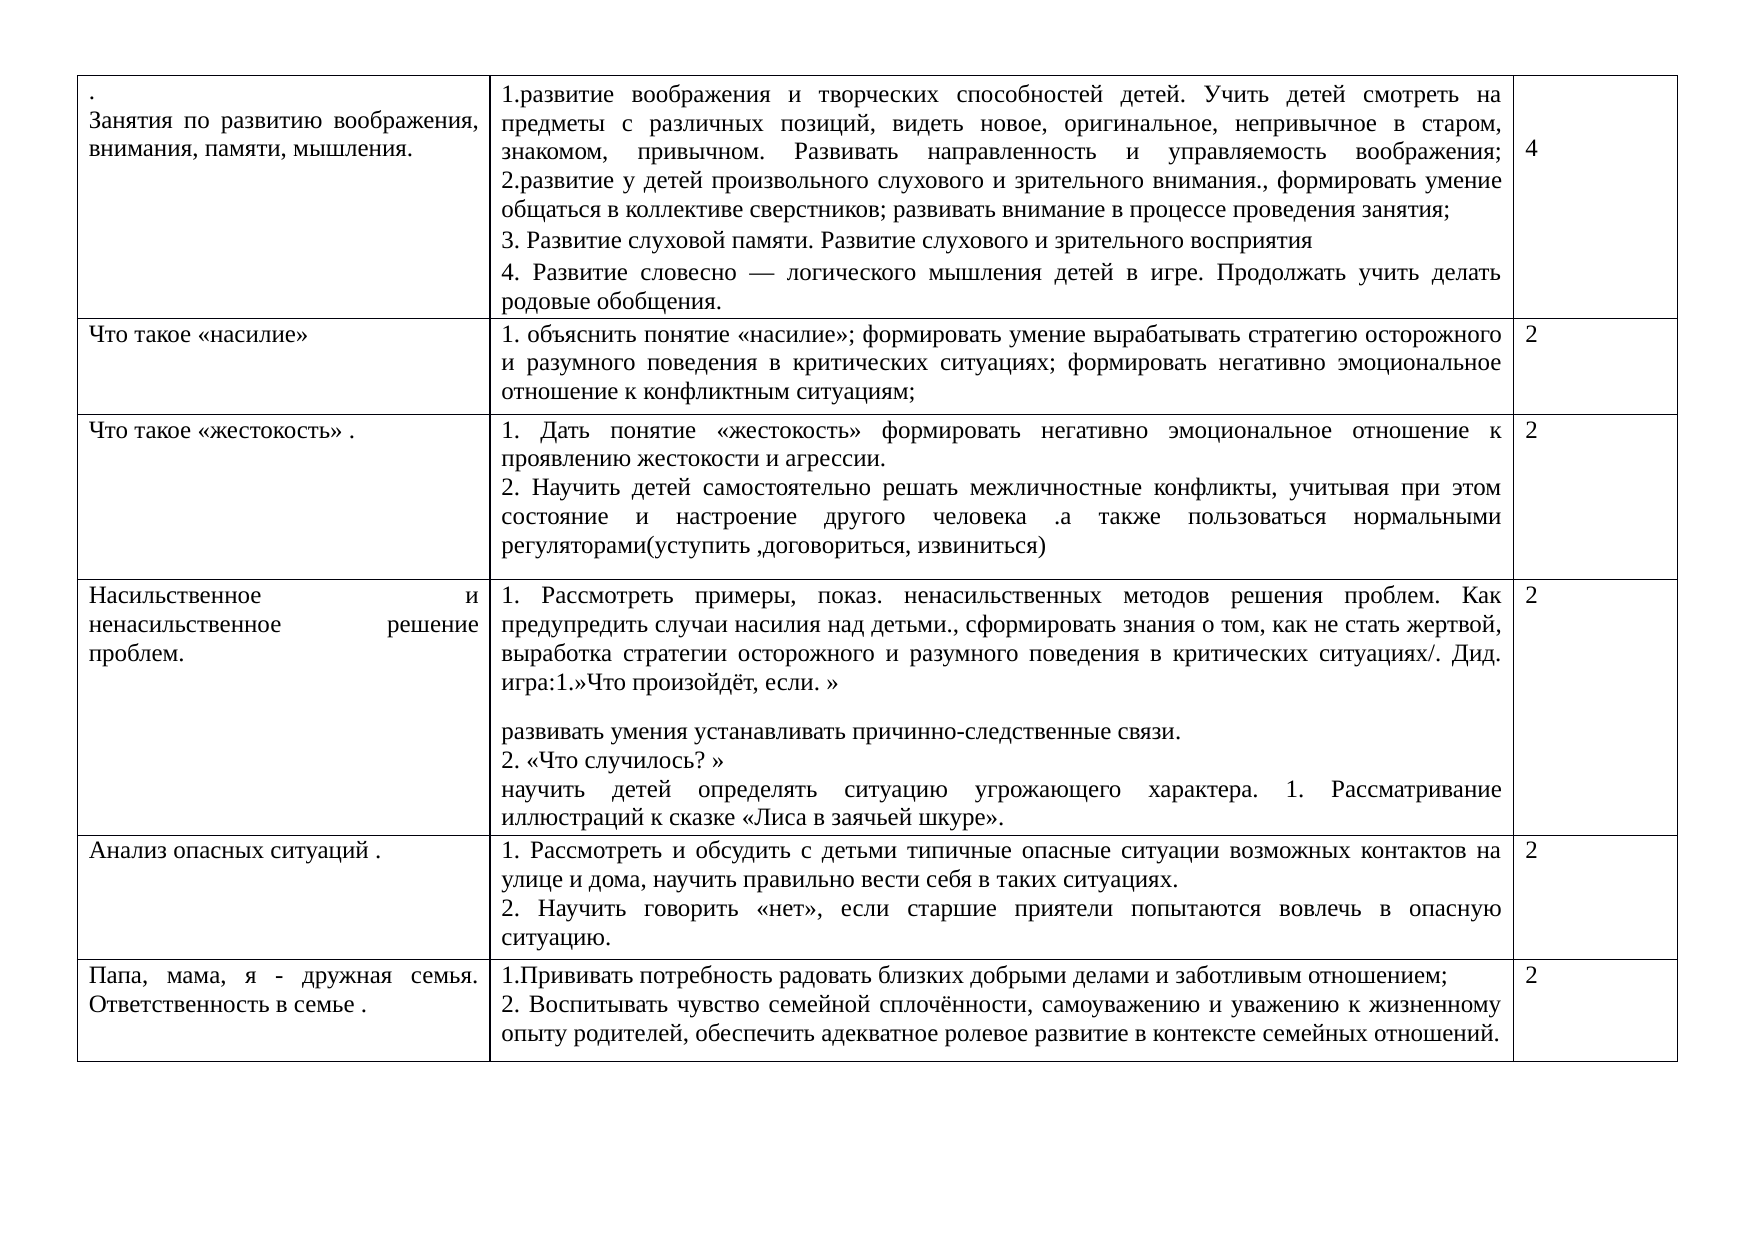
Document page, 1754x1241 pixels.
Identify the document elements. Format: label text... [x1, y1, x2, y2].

table_cell Что такое «насилие» [78, 319, 489, 414]
table_cell 2 [1514, 415, 1677, 579]
table_cell 1. Дать понятие «жестокость» формировать негативно эмоциональное отношение к проявлению жестокости и агрессии. 2. Научить детей самостоятельно решать межличностные конфликты, учитывая при этом состояние и настроение другого человека .а также пользоваться нормальными регуляторами(уступить ,договориться, извиниться) [491, 415, 1513, 579]
table_cell 4 [1514, 76, 1677, 318]
table_cell 1. объяснить понятие «насилие»; формировать умение вырабатывать стратегию осторожного и разумного поведения в критических ситуациях; формировать негативно эмоциональное отношение к конфликтным ситуациям; [491, 319, 1513, 414]
table_cell Анализ опасных ситуаций . [78, 836, 489, 959]
table_cell Папа, мама, я - дружная семья. Ответственность в семье . [78, 960, 489, 1061]
table_cell 1.Прививать потребность радовать близких добрыми делами и заботливым отношением; 2. Воспитывать чувство семейной сплочённости, самоуважению и уважению к жизненному опыту родителей, обеспечить адекватное ролевое развитие в контексте семейных отношений. [491, 960, 1513, 1061]
table_cell 2 [1514, 960, 1677, 1061]
table_cell 1.развитие воображения и творческих способностей детей. Учить детей смотреть на предметы с различных позиций, видеть новое, оригинальное, непривычное в старом, знакомом, привычном. Развивать направленность и управляемость воображения; 2.развитие у детей произвольного слухового и зрительного внимания., формировать умение общаться в коллективе сверстников; развивать внимание в процессе проведения занятия; 3. Развитие слуховой памяти. Развитие слухового и зрительного восприятия 4. Развитие словесно — логического мышления детей в игре. Продолжать учить делать родовые обобщения. [491, 76, 1513, 318]
table_cell Насильственное и ненасильственное решение проблем. [78, 580, 489, 834]
table_cell . Занятия по развитию воображения, внимания, памяти, мышления. [78, 76, 489, 318]
table_cell 2 [1514, 580, 1677, 834]
table_cell 1. Рассмотреть и обсудить с детьми типичные опасные ситуации возможных контактов на улице и дома, научить правильно вести себя в таких ситуациях. 2. Научить говорить «нет», если старшие приятели попытаются вовлечь в опасную ситуацию. [491, 836, 1513, 959]
table_cell 2 [1514, 319, 1677, 414]
table_cell 2 [1514, 836, 1677, 959]
table_cell 1. Рассмотреть примеры, показ. ненасильственных методов решения проблем. Как предупредить случаи насилия над детьми., сформировать знания о том, как не стать жертвой, выработка стратегии осторожного и разумного поведения в критических ситуациях/. Дид. игра:1.»Что произойдёт, если. » развивать умения устанавливать причинно-следственные связи. 2. «Что случилось? » научить детей определять ситуацию угрожающего характера. 1. Рассматривание иллюстраций к сказке «Лиса в заячьей шкуре». [491, 580, 1513, 834]
table_cell Что такое «жестокость» . [78, 415, 489, 579]
